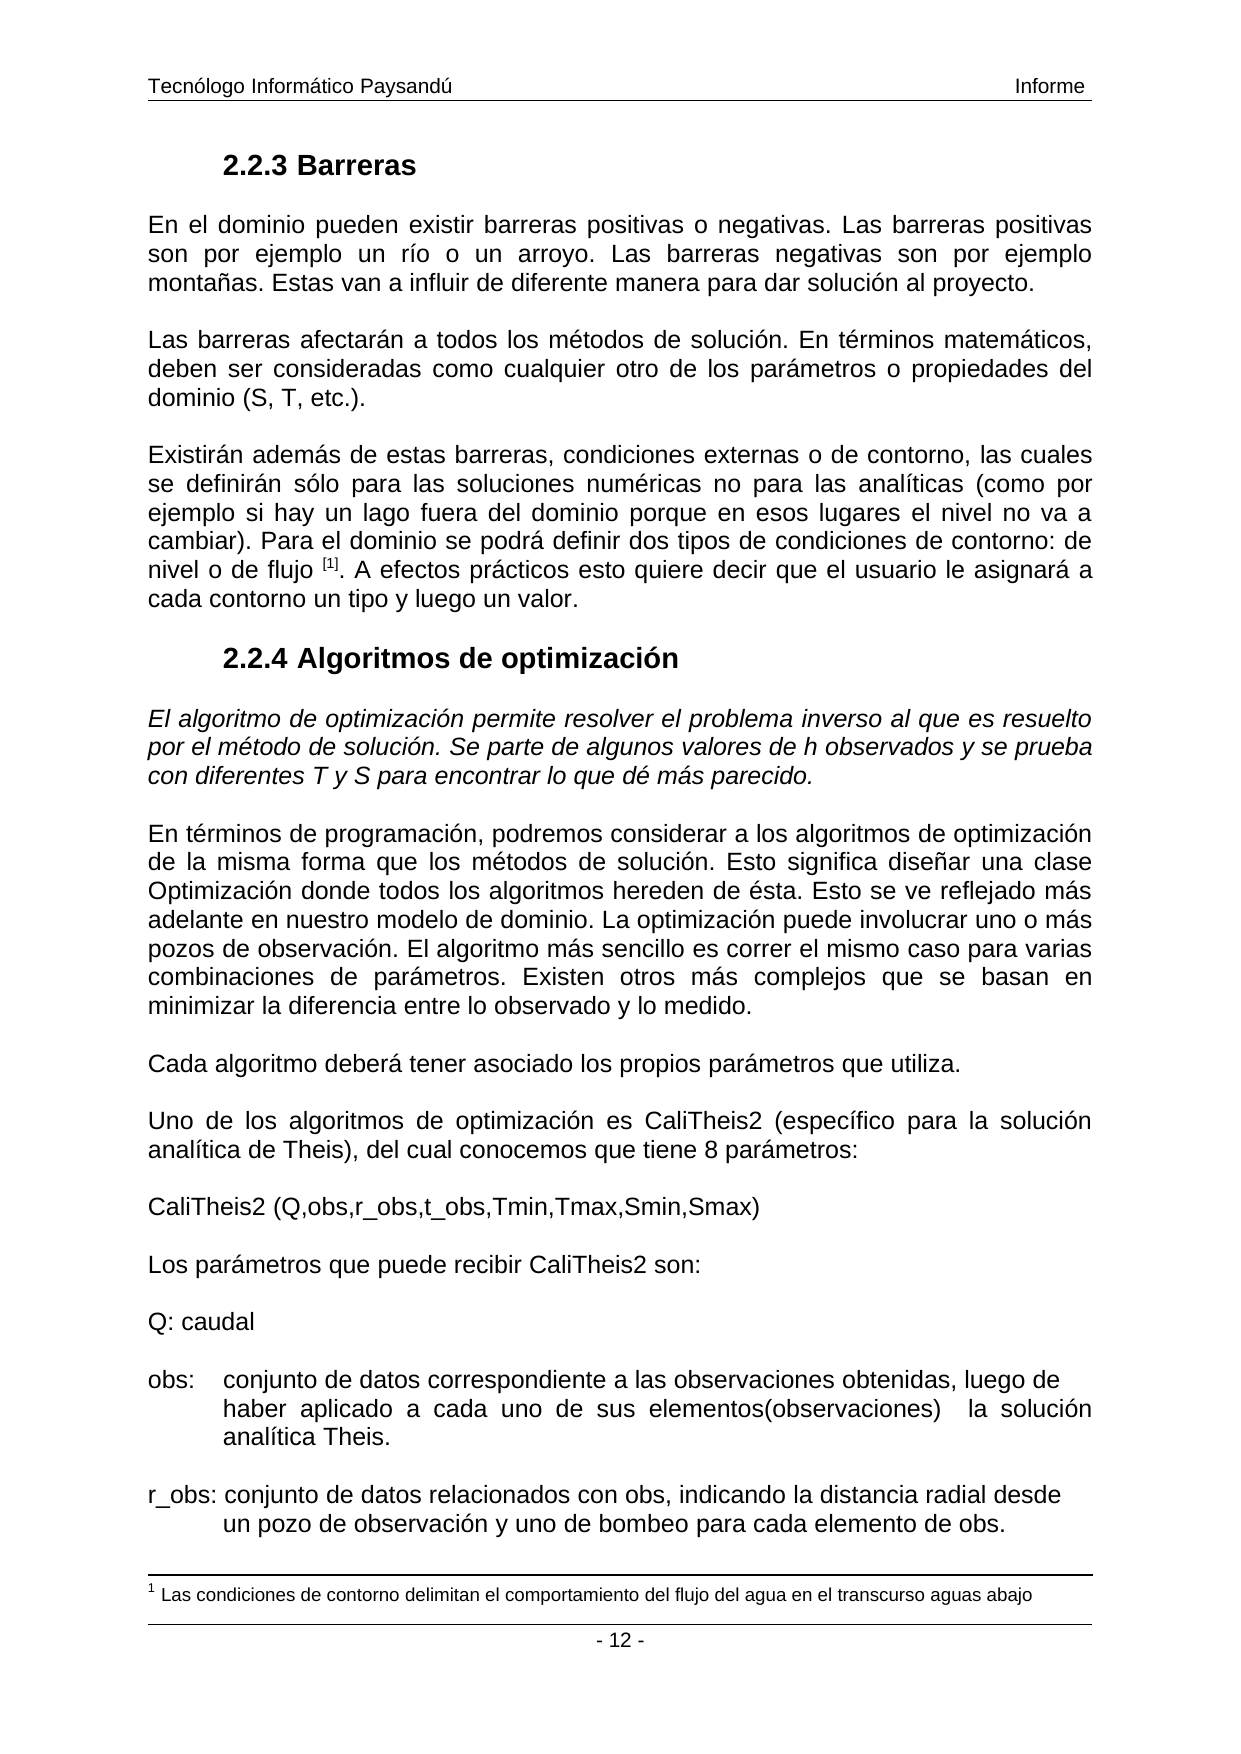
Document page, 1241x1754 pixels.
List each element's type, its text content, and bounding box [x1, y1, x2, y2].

text r_obs: conjunto de datos relacionados con obs, indicando la distancia radial desde [148, 1480, 1092, 1508]
text Las barreras afectarán a todos los métodos de solución. En términos matemáticos, deben ser consideradas como cualquier otro de los parámetros o propiedades del dominio (S, T, etc.). [148, 325, 1092, 411]
text En términos de programación, podremos considerar a los algoritmos de optimización de la misma forma que los métodos de solución. Esto significa diseñar una clase Optimización donde todos los algoritmos hereden de ésta. Esto se ve reflejado más adelante en nuestro modelo de dominio. La optimización puede involucrar uno o más pozos de observación. El algoritmo más sencillo es correr el mismo caso para varias combinaciones de parámetros. Existen otros más complejos que se basan en minimizar la diferencia entre lo observado y lo medido. [148, 818, 1092, 1020]
text Los parámetros que puede recibir CaliTheis2 son: [148, 1250, 1092, 1278]
text En el dominio pueden existir barreras positivas o negativas. Las barreras positivas son por ejemplo un río o un arroyo. Las barreras negativas son por ejemplo montañas. Estas van a influir de diferente manera para dar solución al proyecto. [148, 210, 1092, 296]
text Uno de los algoritmos de optimización es CaliTheis2 (específico para la solución analítica de Theis), del cual conocemos que tiene 8 parámetros: [148, 1106, 1092, 1163]
text Cada algoritmo deberá tener asociado los propios parámetros que utiliza. [148, 1048, 1092, 1077]
text El algoritmo de optimización permite resolver el problema inverso al que es resuelto por el método de solución. Se parte de algunos valores de h observados y se prueba con diferentes T y S para encontrar lo que dé más parecido. [148, 703, 1092, 790]
text CaliTheis2 (Q,obs,r_obs,t_obs,Tmin,Tmax,Smin,Smax) [148, 1192, 1092, 1221]
subtitle Algoritmos de optimización [223, 641, 1092, 675]
text obs: conjunto de datos correspondiente a las observaciones obtenidas, luego de [148, 1365, 1092, 1393]
text un pozo de observación y uno de bombeo para cada elemento de obs. [148, 1508, 1092, 1537]
text haber aplicado a cada uno de sus elementos(observaciones) la solución analítica Theis. [223, 1393, 1092, 1451]
text Las condiciones de contorno delimitan el comportamiento del flujo del agua en el transcurso aguas abajo [148, 1581, 1092, 1606]
text Q: caudal [148, 1307, 1092, 1336]
text Existirán además de estas barreras, condiciones externas o de contorno, las cuales se definirán sólo para las soluciones numéricas no para las analíticas (como por ejemplo si hay un lago fuera del dominio porque en esos lugares el nivel no va a cambiar). Para el dominio se podrá definir dos tipos de condiciones de contorno: de nivel o de flujo []. A efectos prácticos esto quiere decir que el usuario le asignará a cada contorno un tipo y luego un valor. [148, 440, 1092, 612]
subtitle Barreras [223, 148, 1092, 181]
